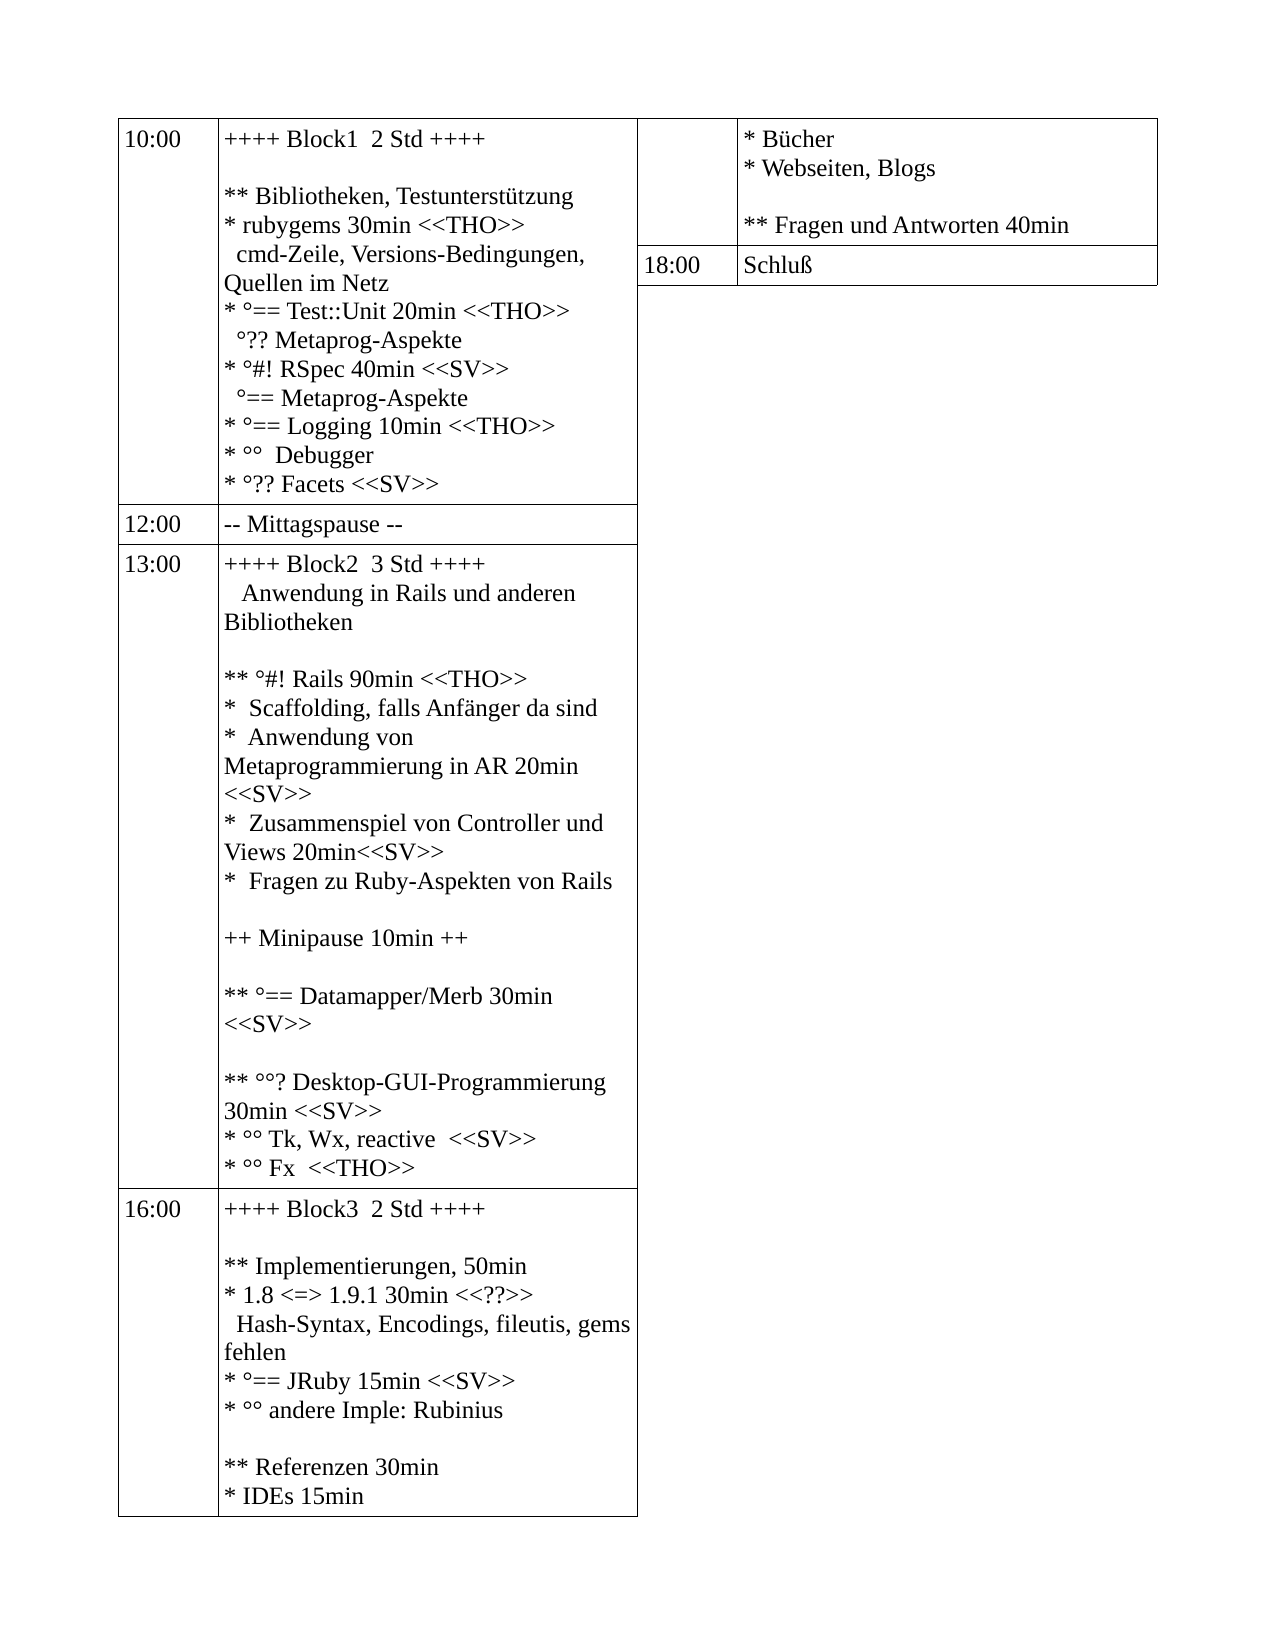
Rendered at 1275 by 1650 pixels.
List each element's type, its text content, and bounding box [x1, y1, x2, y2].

table_cell 18:00 [638, 246, 737, 285]
table_cell 13:00 [119, 545, 218, 1188]
table_header ++++ Block1 2 Std ++++ ** Bibliotheken, Testunterstützung * rubygems 30min <<THO>> cmd-Zeile, Versions-Bedingungen, Quellen im Netz * °== Test::Unit 20min <<THO>> °?? Metaprog-Aspekte * °#! RSpec 40min <<SV>> °== Metaprog-Aspekte * °== Logging 10min <<THO>> * °° Debugger * °?? Facets <<SV>> [219, 119, 637, 503]
table_cell 16:00 [119, 1189, 218, 1516]
table_cell ++++ Block2 3 Std ++++ Anwendung in Rails und anderen Bibliotheken ** °#! Rails 90min <<THO>> * Scaffolding, falls Anfänger da sind * Anwendung von Metaprogrammierung in AR 20min <<SV>> * Zusammenspiel von Controller und Views 20min<<SV>> * Fragen zu Ruby-Aspekten von Rails ++ Minipause 10min ++ ** °== Datamapper/Merb 30min <<SV>> ** °°? Desktop-GUI-Programmierung 30min <<SV>> * °° Tk, Wx, reactive <<SV>> * °° Fx <<THO>> [219, 545, 637, 1188]
table_cell ++++ Block3 2 Std ++++ ** Implementierungen, 50min * 1.8 <=> 1.9.1 30min <<??>> Hash-Syntax, Encodings, fileutis, gems fehlen * °== JRuby 15min <<SV>> * °° andere Imple: Rubinius ** Referenzen 30min * IDEs 15min [219, 1189, 637, 1516]
table_cell Schluß [738, 246, 1157, 285]
table_header 10:00 [119, 119, 218, 503]
table_cell -- Mittagspause -- [219, 505, 637, 544]
table_cell 12:00 [119, 505, 218, 544]
table_cell [638, 119, 737, 245]
table_cell * Bücher * Webseiten, Blogs ** Fragen und Antworten 40min [738, 119, 1157, 245]
